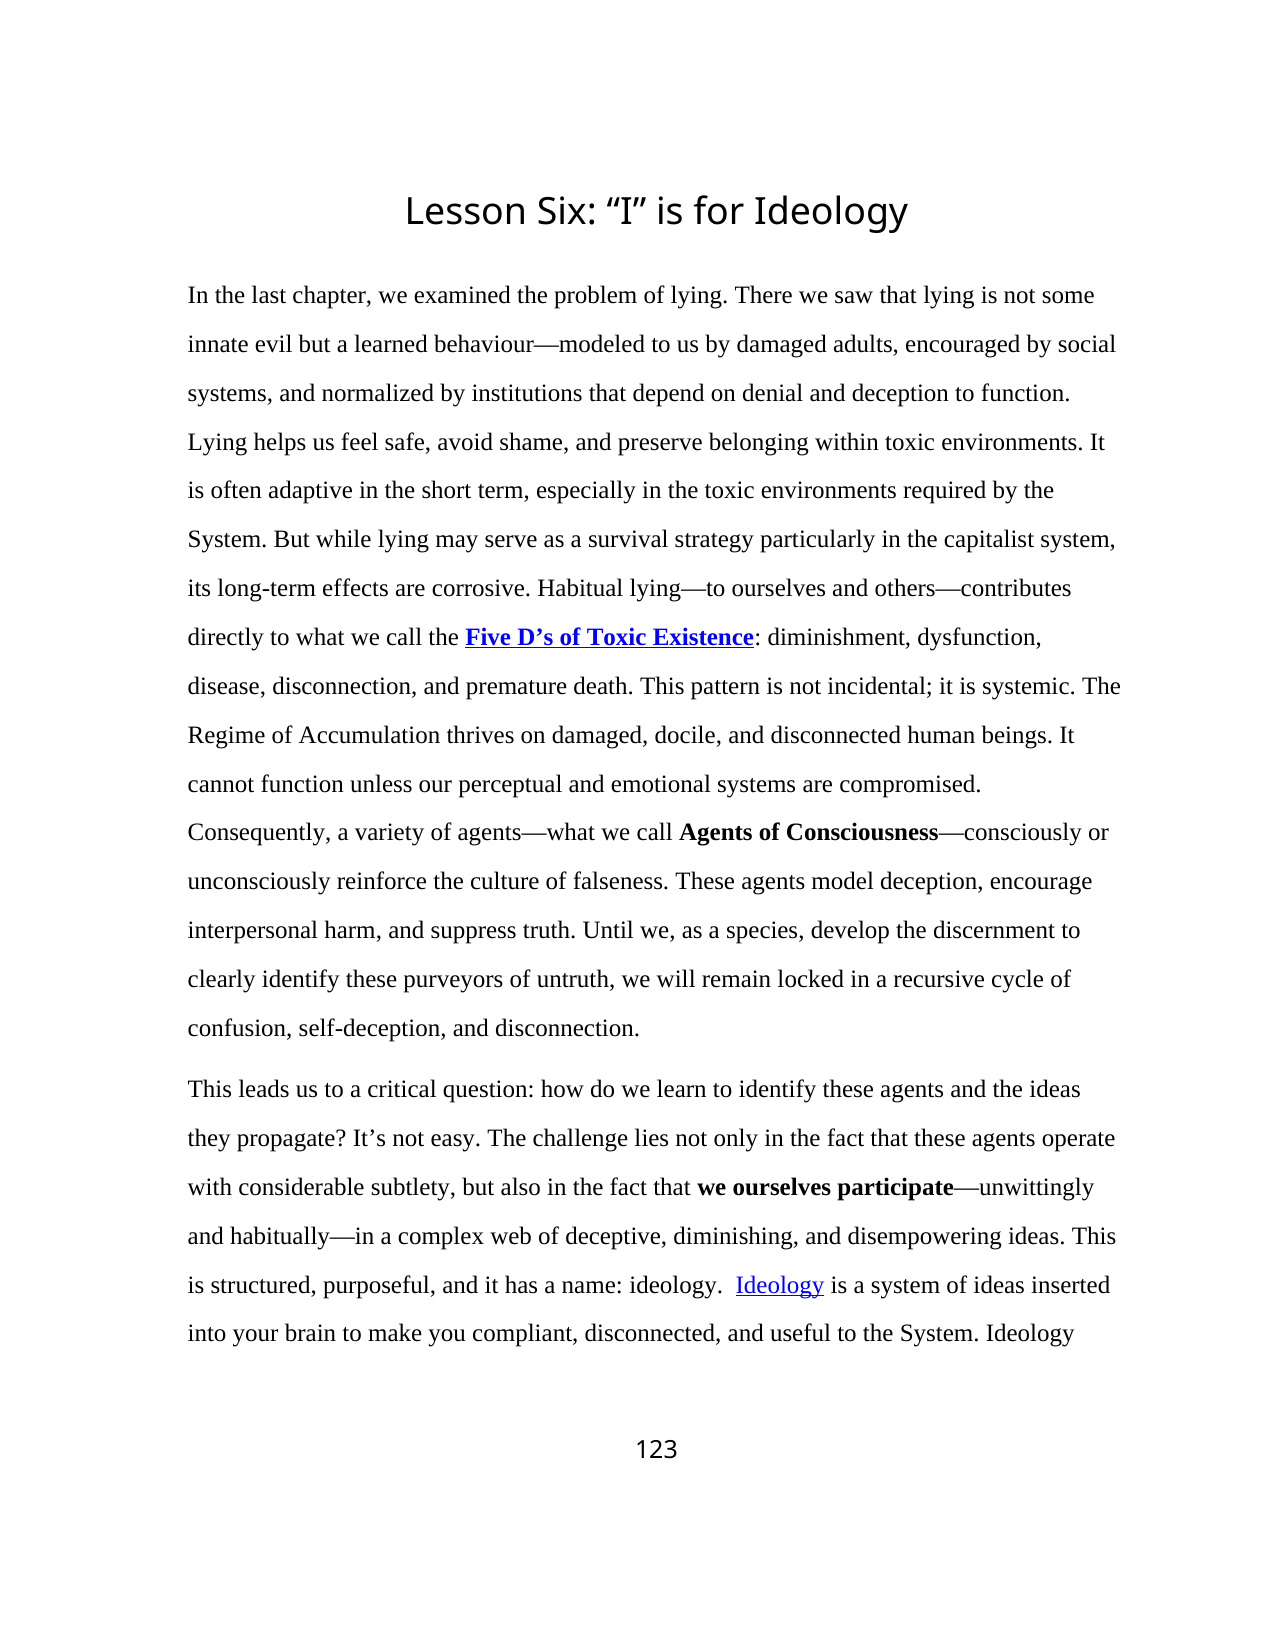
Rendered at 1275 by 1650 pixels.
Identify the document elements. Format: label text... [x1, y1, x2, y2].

text In the last chapter, we examined the problem of lying. There we saw that lying is not some innate evil but a learned behaviour—modeled to us by damaged adults, encouraged by social systems, and normalized by institutions that depend on denial and deception to function. Lying helps us feel safe, avoid shame, and preserve belonging within toxic environments. It is often adaptive in the short term, especially in the toxic environments required by the System. But while lying may serve as a survival strategy particularly in the capitalist system, its long-term effects are corrosive. Habitual lying—to ourselves and others—contributes directly to what we call the Five D’s of Toxic Existence: diminishment, dysfunction, disease, disconnection, and premature death. This pattern is not incidental; it is systemic. The Regime of Accumulation thrives on damaged, docile, and disconnected human beings. It cannot function unless our perceptual and emotional systems are compromised. Consequently, a variety of agents—what we call Agents of Consciousness—consciously or unconsciously reinforce the culture of falseness. These agents model deception, encourage interpersonal harm, and suppress truth. Until we, as a species, develop the discernment to clearly identify these purveyors of untruth, we will remain locked in a recursive cycle of confusion, self-deception, and disconnection. [187, 280, 1125, 1042]
subtitle Lesson Six: “I” is for Ideology [187, 184, 1125, 235]
text This leads us to a critical question: how do we learn to identify these agents and the ideas they propagate? It’s not easy. The challenge lies not only in the fact that these agents operate with considerable subtlety, but also in the fact that we ourselves participate—unwittingly and habitually—in a complex web of deceptive, diminishing, and disempowering ideas. This is structured, purposeful, and it has a name: ideology. Ideology is a system of ideas inserted into your brain to make you compliant, disconnected, and useful to the System. Ideology [187, 1074, 1125, 1347]
